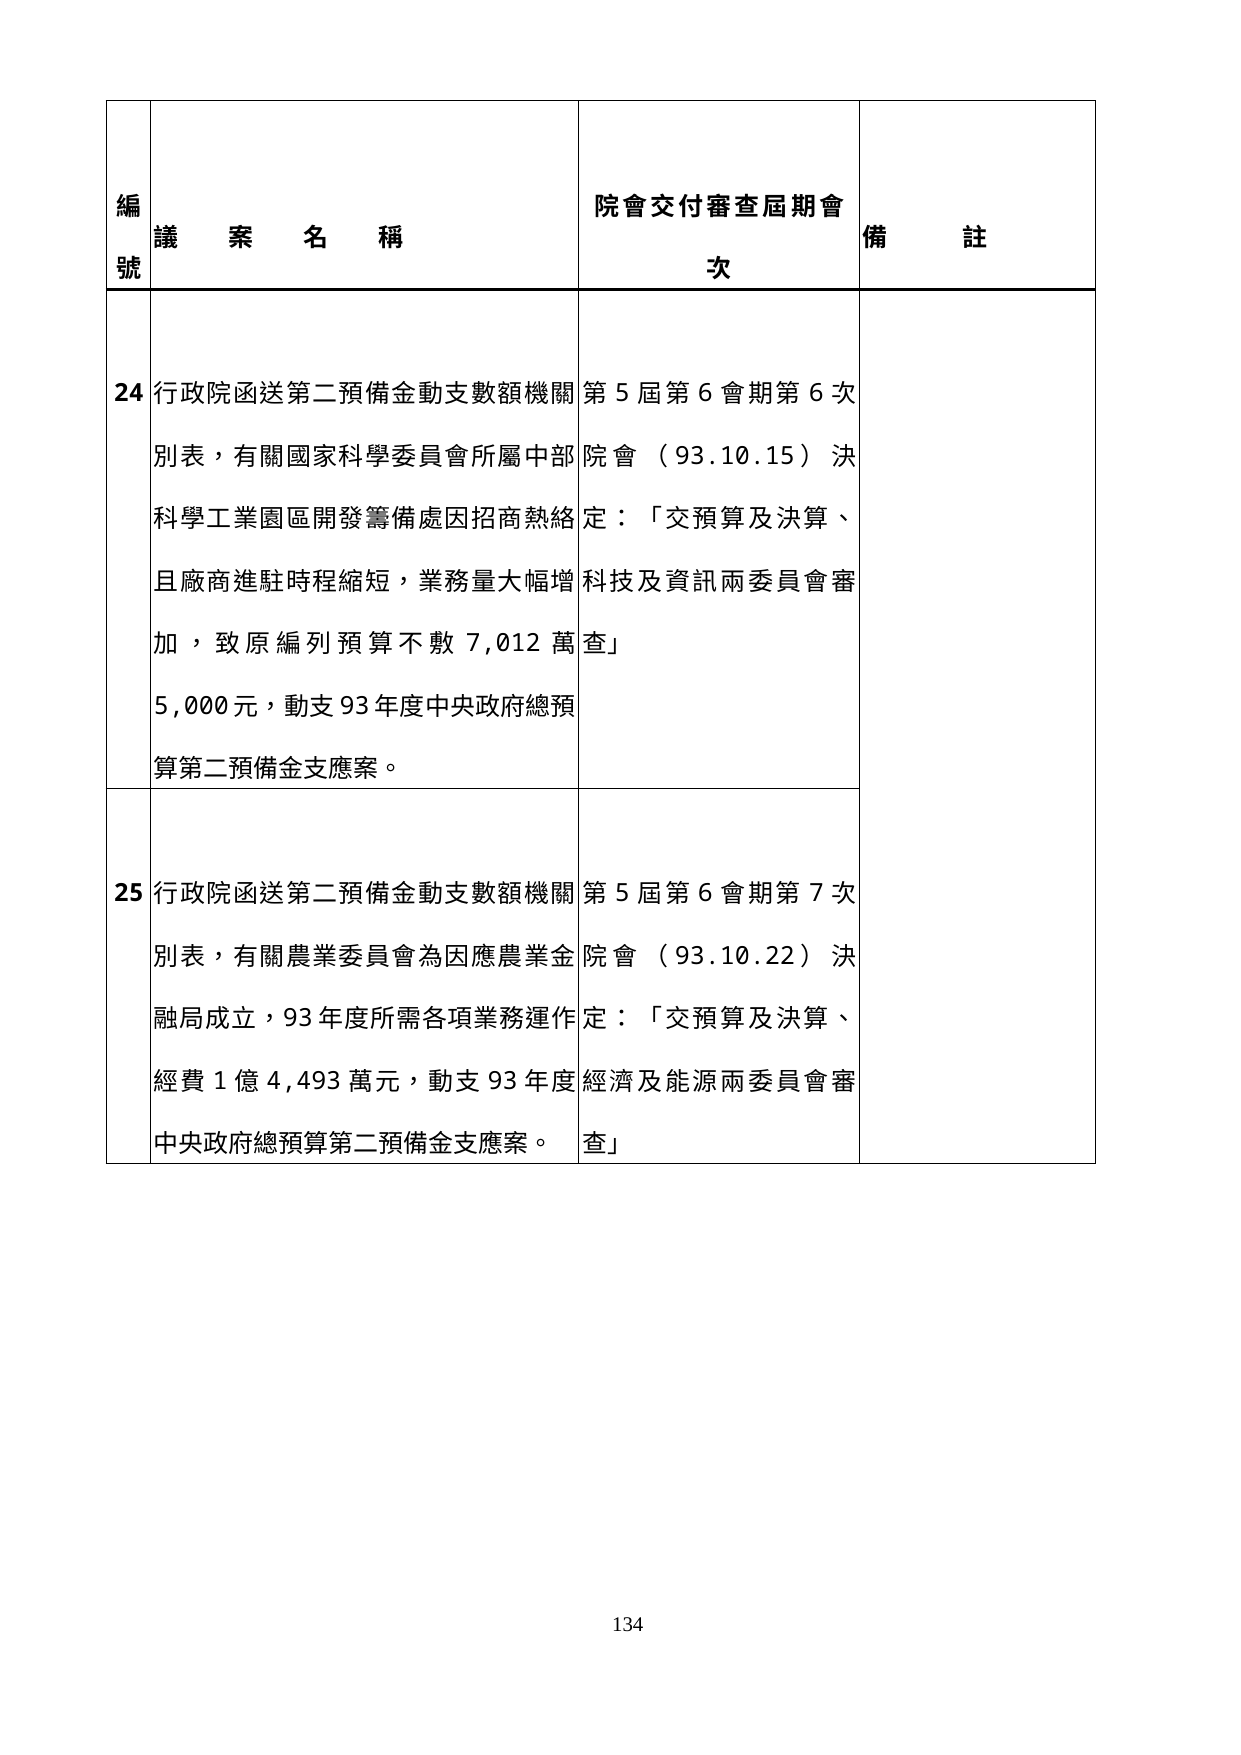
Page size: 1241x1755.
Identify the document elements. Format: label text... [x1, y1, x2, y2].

table_header 議 案 名 稱 [151, 101, 578, 288]
table_header 院會交付審查屆期會 次 [579, 101, 859, 288]
table_cell [107, 291, 150, 788]
table_header 編號 [107, 101, 150, 288]
table_cell 行政院函送第二預備金動支數額機關別表，有關國家科學委員會所屬中部科學工業園區開發籌備處因招商熱絡且廠商進駐時程縮短，業務量大幅增加，致原編列預算不敷7,012萬5,000元，動支93年度中央政府總預算第二預備金支應案。 [151, 291, 578, 788]
table_cell [860, 291, 1095, 1163]
table_cell 第5屆第6會期第7次院會（93.10.22）決定：「交預算及決算、經濟及能源兩委員會審查」 [579, 789, 859, 1163]
table_header 備 註 [860, 101, 1095, 288]
table_cell [107, 789, 150, 1163]
table_cell 第5屆第6會期第6次院會（93.10.15）決定：「交預算及決算、科技及資訊兩委員會審查」 [579, 291, 859, 788]
table_cell 行政院函送第二預備金動支數額機關別表，有關農業委員會為因應農業金融局成立，93年度所需各項業務運作經費1億4,493萬元，動支93年度中央政府總預算第二預備金支應案。 [151, 789, 578, 1163]
